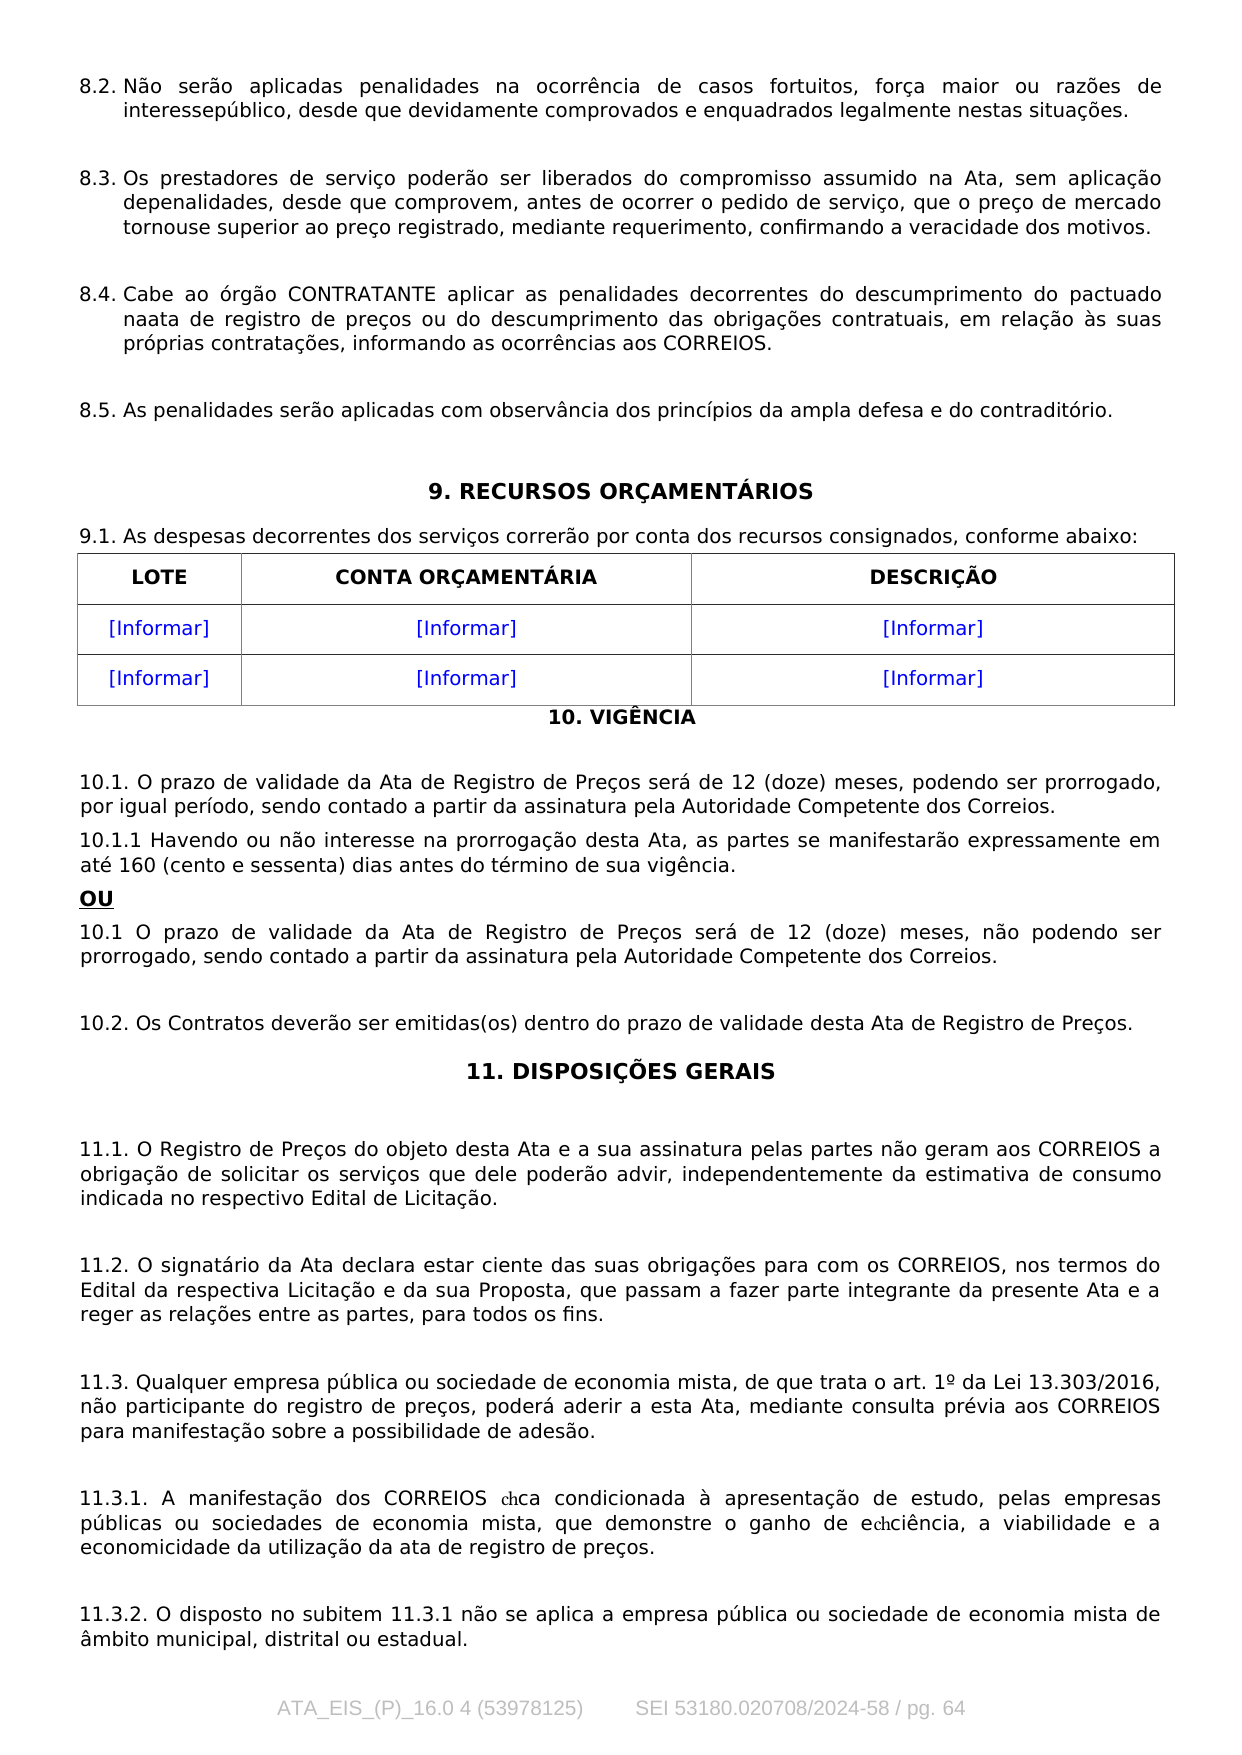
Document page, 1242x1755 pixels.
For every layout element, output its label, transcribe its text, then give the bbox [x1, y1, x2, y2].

text 11.3.1. A manifestação dos CORREIOS ca condicionada à apresentação de estudo, pelas empresas públicas ou sociedades de economia mista, que demonstre o ganho de eciência, a viabilidade e a economicidade da utilização da ata de registro de preços. [79, 1487, 1162, 1559]
text 11.3.2. O disposto no subitem 11.3.1 não se aplica a empresa pública ou sociedade de economia mista de âmbito municipal, distrital ou estadual. [79, 1603, 1162, 1651]
text 9.1. As despesas decorrentes dos serviços correrão por conta dos recursos consignados, conforme abaixo: [79, 525, 1162, 548]
list Cabe ao órgão CONTRATANTE aplicar as penalidades decorrentes do descumprimento do pactuado naata de registro de preços ou do descumprimento das obrigações contratuais, em relação às suas próprias contratações, informando as ocorrências aos CORREIOS. [79, 283, 1162, 355]
list Não serão aplicadas penalidades na ocorrência de casos fortuitos, força maior ou razões de interessepúblico, desde que devidamente comprovados e enquadrados legalmente nestas situações. [79, 75, 1162, 123]
list Os prestadores de serviço poderão ser liberados do compromisso assumido na Ata, sem aplicação depenalidades, desde que comprovem, antes de ocorrer o pedido de serviço, que o preço de mercado tornouse superior ao preço registrado, mediante requerimento, confirmando a veracidade dos motivos. [79, 167, 1162, 239]
table_header CONTA ORÇAMENTÁRIA [242, 554, 691, 604]
table_cell [Informar] [78, 655, 241, 705]
list As penalidades serão aplicadas com observância dos princípios da ampla defesa e do contraditório. [79, 399, 1162, 422]
table_cell [Informar] [78, 605, 241, 654]
table_cell [Informar] [242, 655, 691, 705]
text 11.3. Qualquer empresa pública ou sociedade de economia mista, de que trata o art. 1º da Lei 13.303/2016, não participante do registro de preços, poderá aderir a esta Ata, mediante consulta prévia aos CORREIOS para manifestação sobre a possibilidade de adesão. [79, 1371, 1162, 1443]
table_cell [Informar] [242, 605, 691, 654]
text 10.1.1 Havendo ou não interesse na prorrogação desta Ata, as partes se manifestarão expressamente em até 160 (cento e sessenta) dias antes do término de sua vigência. [79, 829, 1162, 877]
table_cell [Informar] [692, 605, 1174, 654]
subtitle 9. RECURSOS ORÇAMENTÁRIOS [73, 479, 1168, 505]
text 10.2. Os Contratos deverão ser emitidas(os) dentro do prazo de validade desta Ata de Registro de Preços. [79, 1012, 1162, 1036]
table_header DESCRIÇÃO [692, 554, 1174, 604]
text 11.2. O signatário da Ata declara estar ciente das suas obrigações para com os CORREIOS, nos termos do Edital da respectiva Licitação e da sua Proposta, que passam a fazer parte integrante da presente Ata e a reger as relações entre as partes, para todos os fins. [79, 1254, 1162, 1327]
subtitle 10. VIGÊNCIA [74, 706, 1170, 729]
subtitle 11. DISPOSIÇÕES GERAIS [73, 1059, 1168, 1084]
text OU [79, 887, 1170, 911]
table_header LOTE [78, 554, 241, 604]
text 10.1. O prazo de validade da Ata de Registro de Preços será de 12 (doze) meses, podendo ser prorrogado, por igual período, sendo contado a partir da assinatura pela Autoridade Competente dos Correios. [79, 771, 1162, 818]
text 11.1. O Registro de Preços do objeto desta Ata e a sua assinatura pelas partes não geram aos CORREIOS a obrigação de solicitar os serviços que dele poderão advir, independentemente da estimativa de consumo indicada no respectivo Edital de Licitação. [79, 1138, 1162, 1210]
table_cell [Informar] [692, 655, 1174, 705]
text 10.1 O prazo de validade da Ata de Registro de Preços será de 12 (doze) meses, não podendo ser prorrogado, sendo contado a partir da assinatura pela Autoridade Competente dos Correios. [79, 921, 1162, 968]
